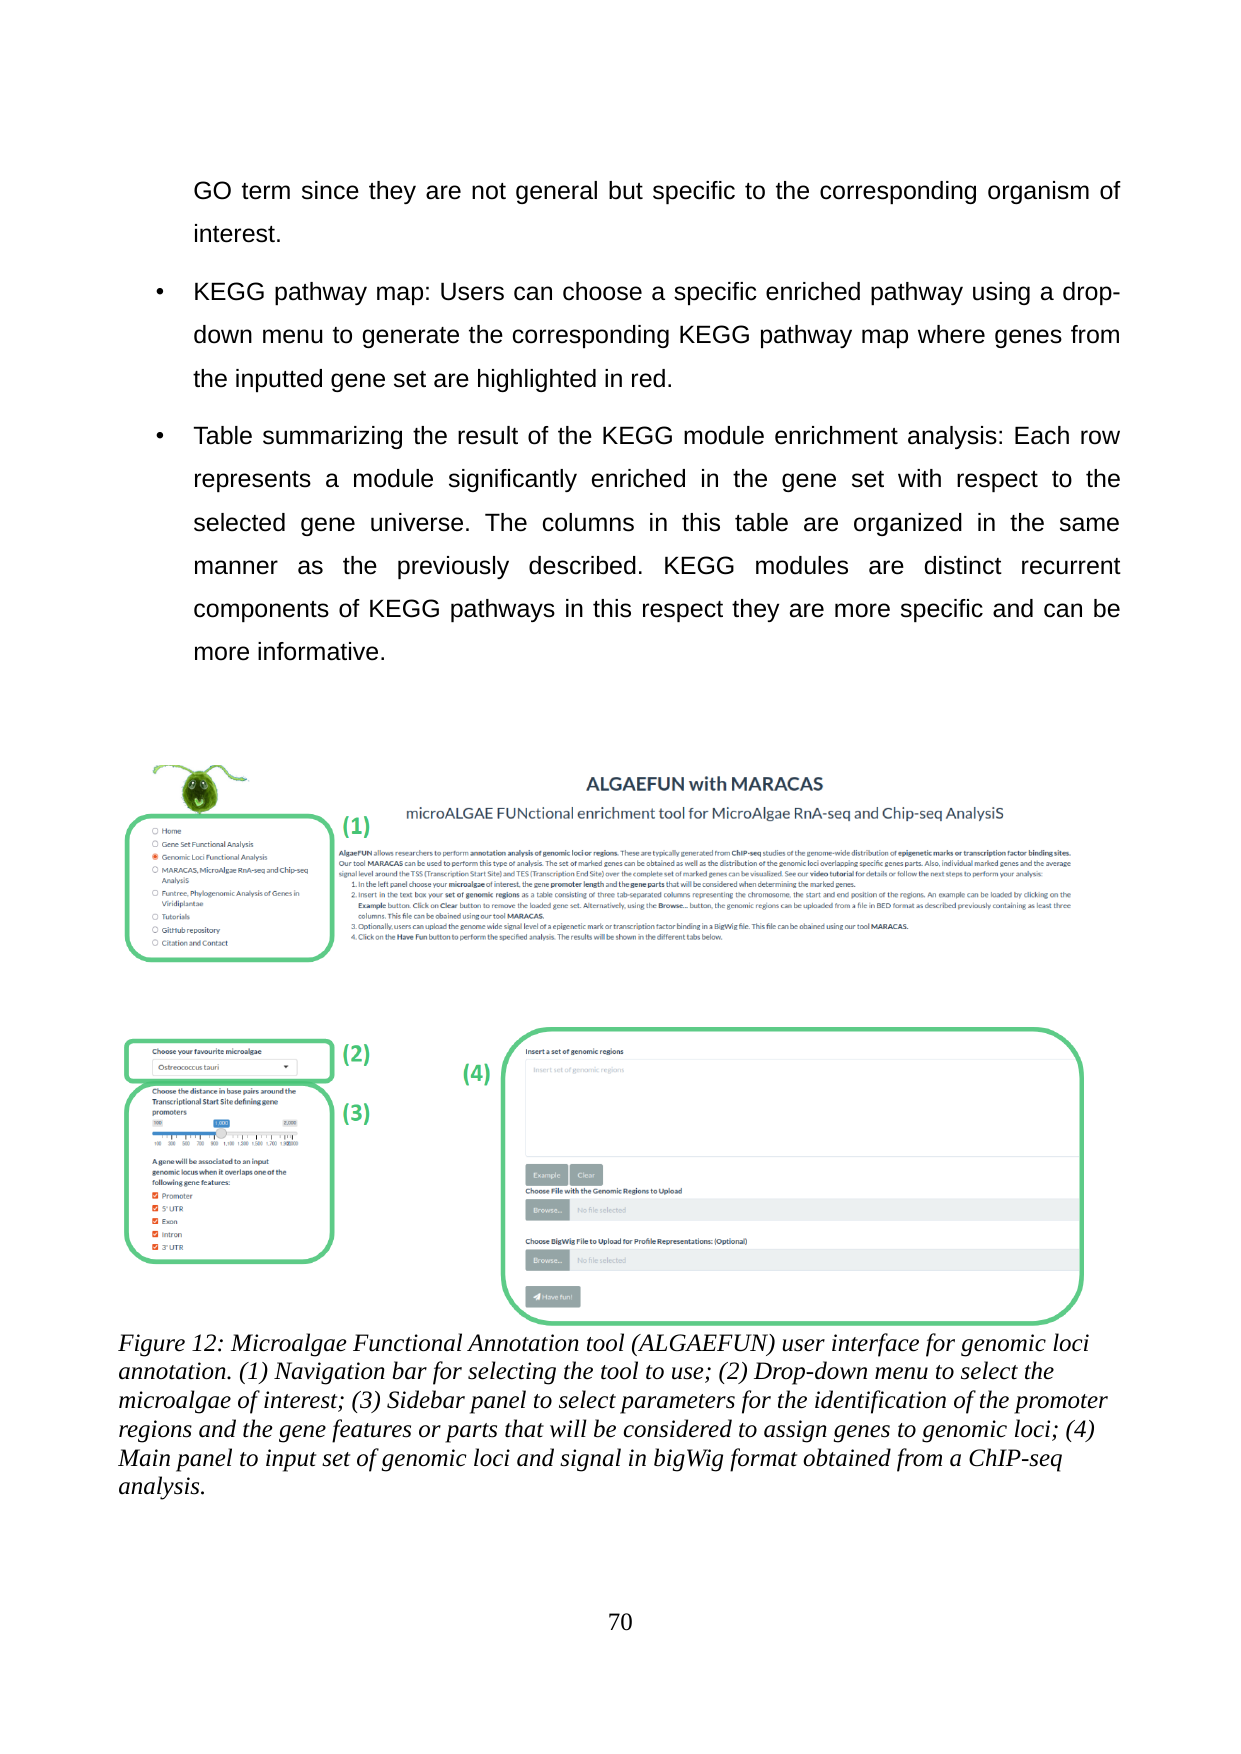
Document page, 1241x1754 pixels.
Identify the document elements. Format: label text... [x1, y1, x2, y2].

list KEGG pathway map: Users can choose a specific enriched pathway using a drop-down menu to generate the corresponding KEGG pathway map where genes from the inputted gene set are highlighted in red. [156, 277, 1122, 392]
list GO term since they are not general but specific to the corresponding organism of interest. [156, 176, 1122, 248]
text Figure 12: Microalgae Functional Annotation tool (ALGAEFUN) user interface for genomic loci annotation. (1) Navigation bar for selecting the tool to use; (2) Drop-down menu to select the microalgae of interest; (3) Sidebar panel to select parameters for the identification of the promoter regions and the gene features or parts that will be considered to assign genes to genomic loci; (4) Main panel to input set of genomic loci and signal in bigWig format obtained from a ChIP-seq analysis. [118, 1328, 1122, 1500]
picture [118, 765, 1123, 1328]
list Table summarizing the result of the KEGG module enrichment analysis: Each row represents a module significantly enriched in the gene set with respect to the selected gene universe. The columns in this table are organized in the same manner as the previously described. KEGG modules are distinct recurrent components of KEGG pathways in this respect they are more specific and can be more informative. [156, 421, 1122, 666]
